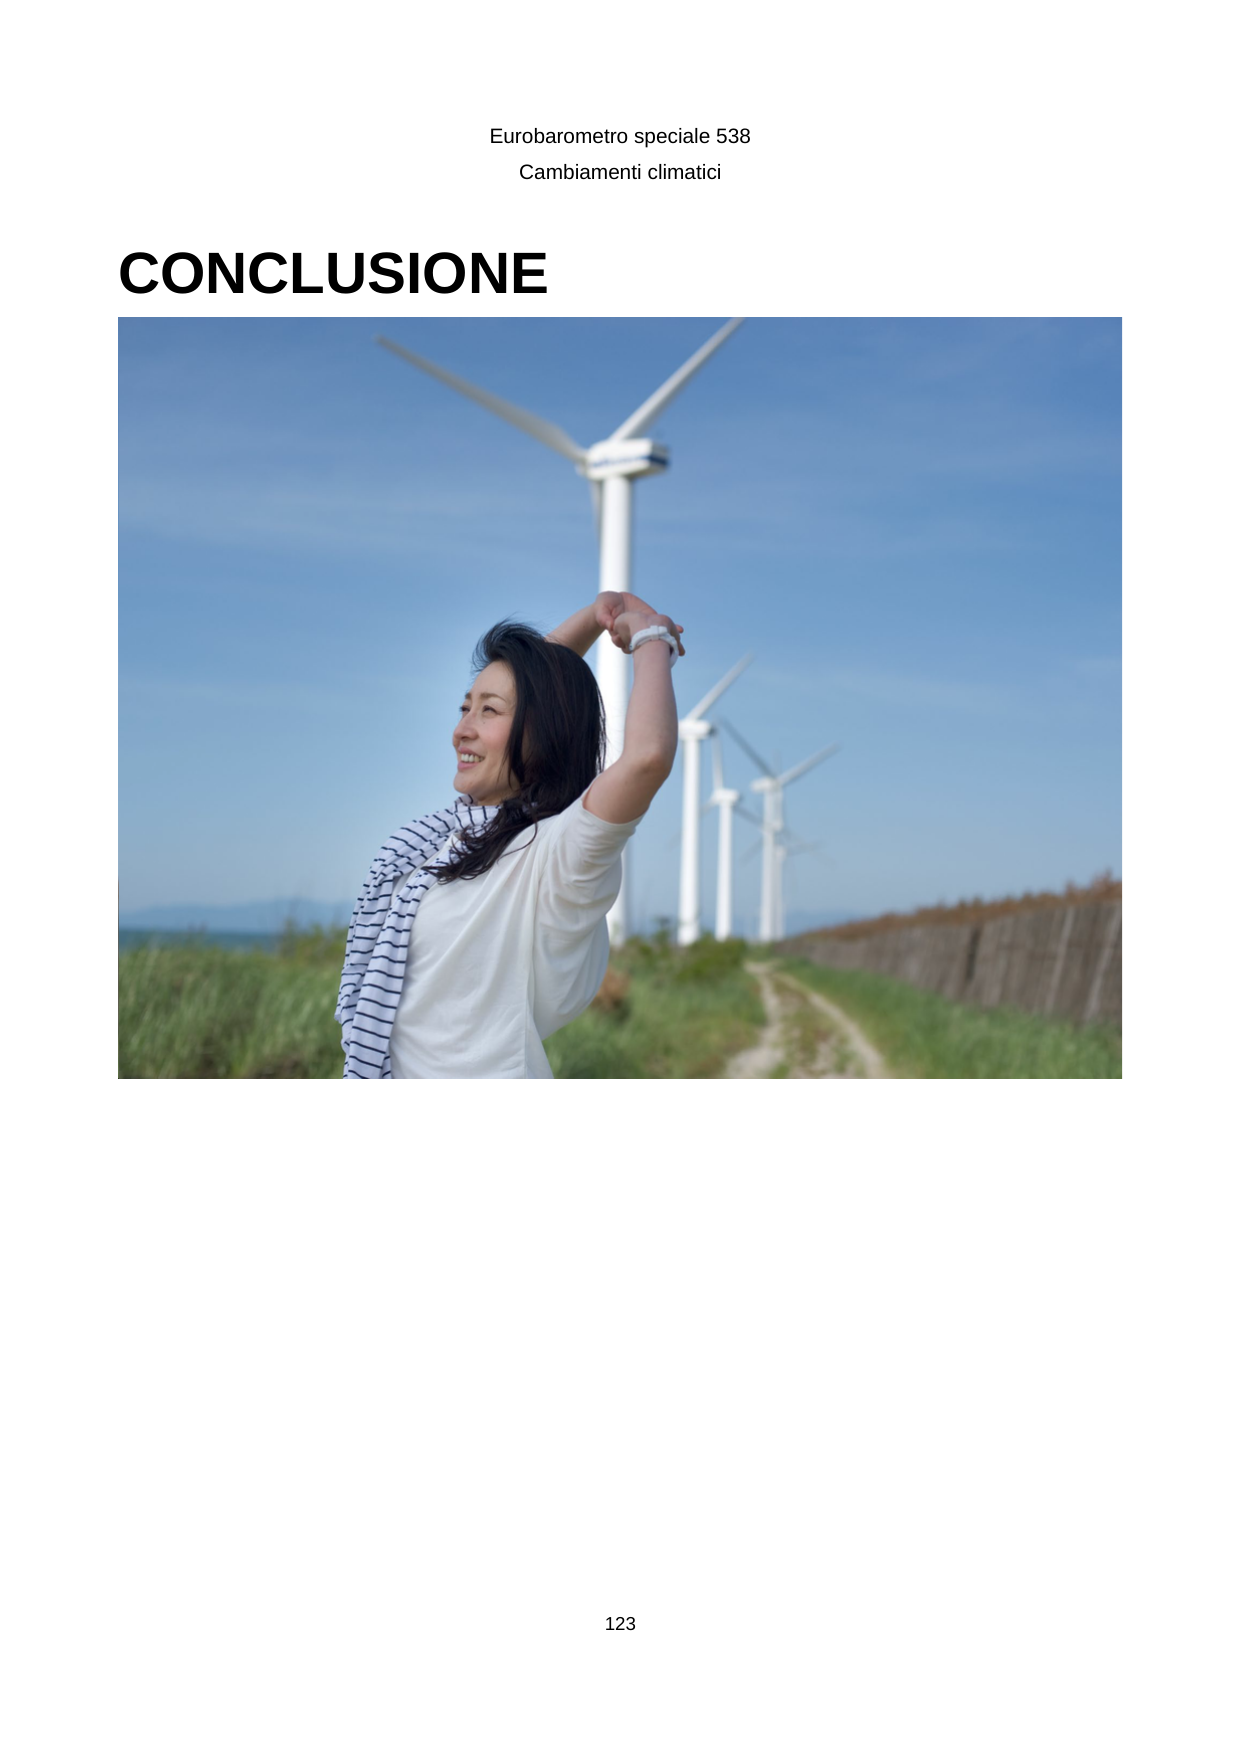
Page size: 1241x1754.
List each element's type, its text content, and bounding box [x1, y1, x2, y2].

picture [118, 317, 1123, 1079]
subtitle CONCLUSIONE [118, 238, 1122, 305]
